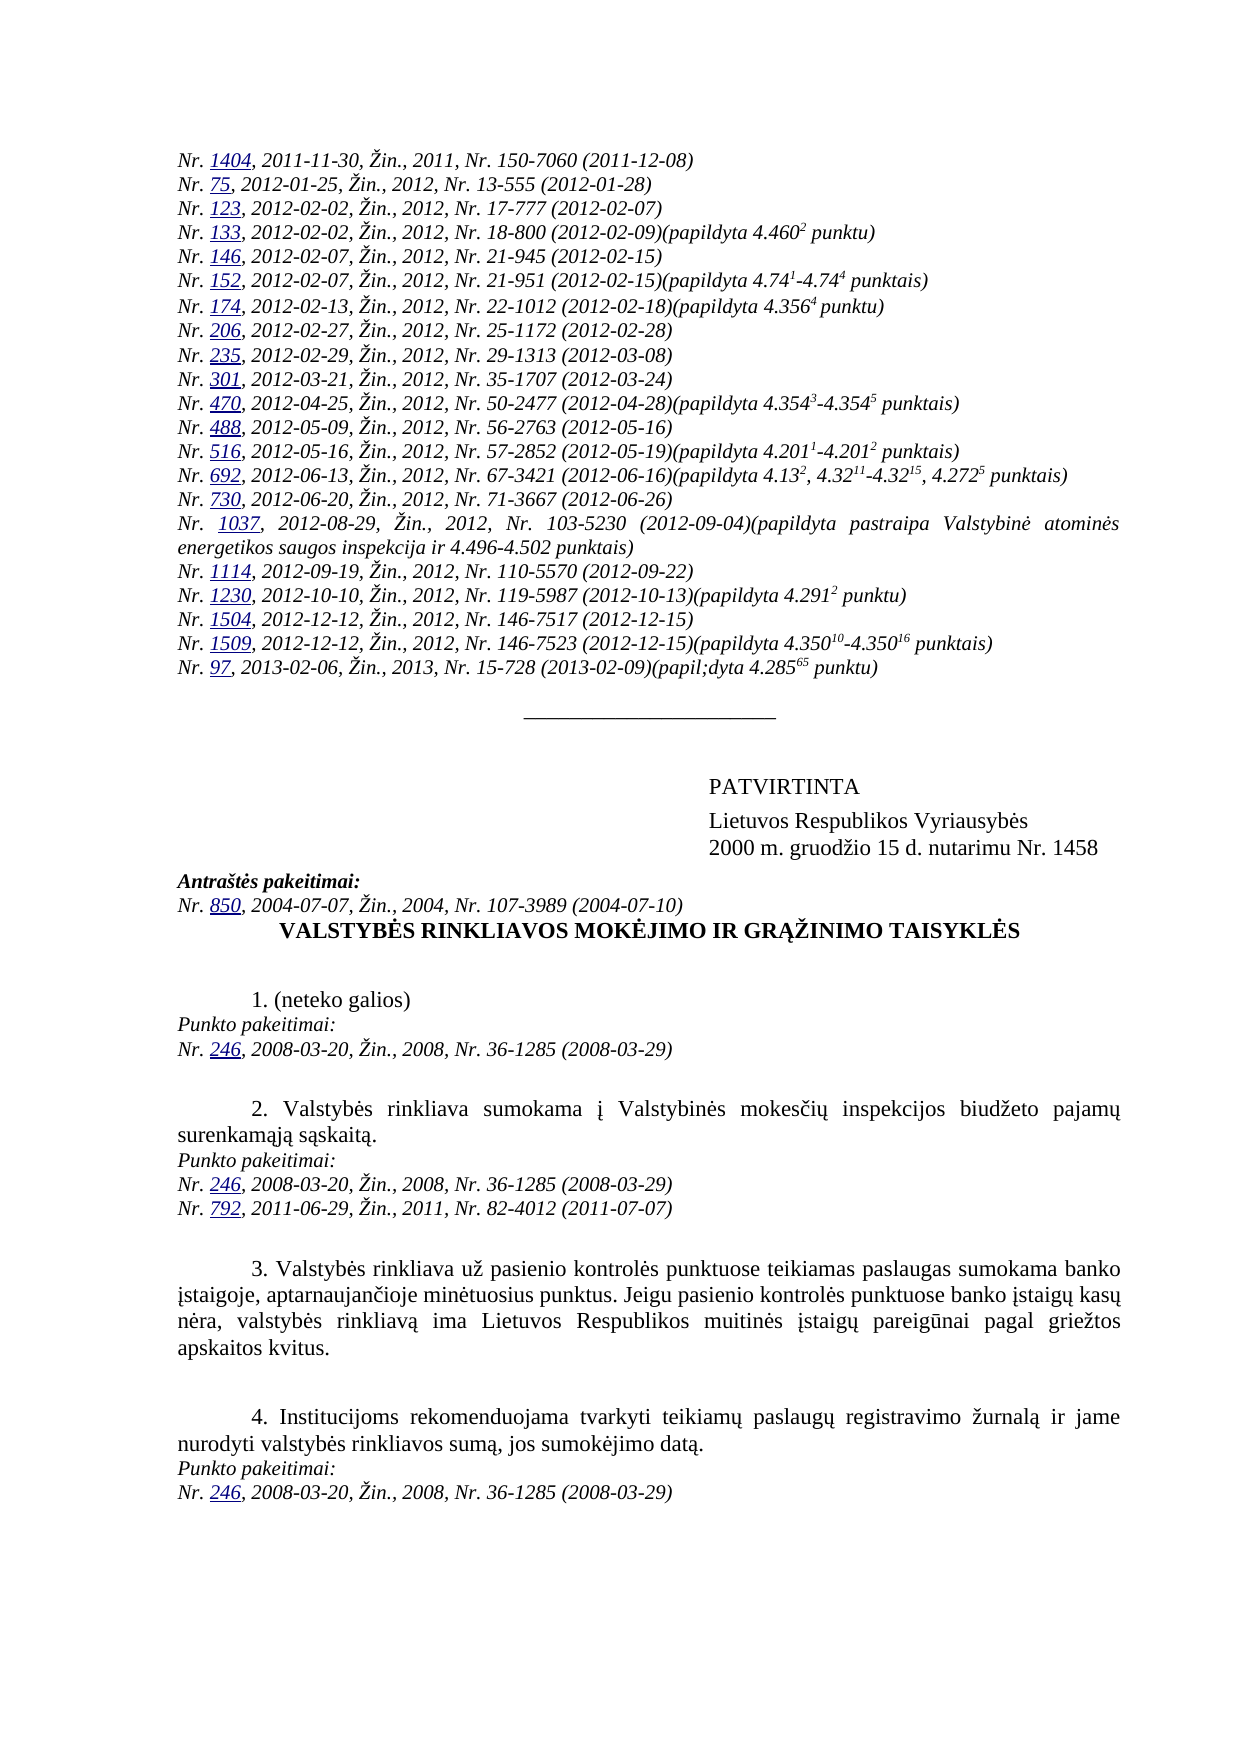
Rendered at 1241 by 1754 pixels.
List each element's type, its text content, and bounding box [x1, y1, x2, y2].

text Punkto pakeitimai: [177, 1456, 1122, 1480]
text Patvirtinta [709, 773, 1122, 799]
text Nr. 470, 2012-04-25, Žin., 2012, Nr. 50-2477 (2012-04-28)(papildyta 4.3543-4.3545 punktais) [177, 391, 1122, 415]
text Nr. 1504, 2012-12-12, Žin., 2012, Nr. 146-7517 (2012-12-15) [177, 607, 1122, 631]
text 3. Valstybės rinkliava už pasienio kontrolės punktuose teikiamas paslaugas sumokama banko įstaigoje, aptarnaujančioje minėtuosius punktus. Jeigu pasienio kontrolės punktuose banko įstaigų kasų nėra, valstybės rinkliavą ima Lietuvos Respublikos muitinės įstaigų pareigūnai pagal griežtos apskaitos kvitus. [177, 1255, 1122, 1360]
text Nr. 75, 2012-01-25, Žin., 2012, Nr. 13-555 (2012-01-28) [177, 172, 1122, 196]
text Nr. 246, 2008-03-20, Žin., 2008, Nr. 36-1285 (2008-03-29) [177, 1480, 1122, 1504]
text 1. (neteko galios) [177, 986, 1122, 1012]
text Nr. 301, 2012-03-21, Žin., 2012, Nr. 35-1707 (2012-03-24) [177, 367, 1122, 391]
text Nr. 206, 2012-02-27, Žin., 2012, Nr. 25-1172 (2012-02-28) [177, 318, 1122, 342]
text Nr. 133, 2012-02-02, Žin., 2012, Nr. 18-800 (2012-02-09)(papildyta 4.4602 punktu) [177, 220, 1122, 244]
text Nr. 246, 2008-03-20, Žin., 2008, Nr. 36-1285 (2008-03-29) [177, 1036, 1122, 1061]
text Punkto pakeitimai: [177, 1012, 1122, 1036]
text –––––––––––––––––––––– [177, 703, 1122, 730]
text Lietuvos Respublikos Vyriausybės 2000 m. gruodžio 15 d. nutarimu Nr. 1458 [709, 807, 1122, 860]
text Nr. 692, 2012-06-13, Žin., 2012, Nr. 67-3421 (2012-06-16)(papildyta 4.132, 4.3211-4.3215, 4.2725 punktais) [177, 463, 1122, 487]
text Nr. 850, 2004-07-07, Žin., 2004, Nr. 107-3989 (2004-07-10) [177, 893, 1122, 917]
text Nr. 174, 2012-02-13, Žin., 2012, Nr. 22-1012 (2012-02-18)(papildyta 4.3564 punktu) [177, 292, 1122, 318]
text Nr. 488, 2012-05-09, Žin., 2012, Nr. 56-2763 (2012-05-16) [177, 415, 1122, 439]
text Nr. 146, 2012-02-07, Žin., 2012, Nr. 21-945 (2012-02-15) [177, 244, 1122, 268]
text Nr. 123, 2012-02-02, Žin., 2012, Nr. 17-777 (2012-02-07) [177, 196, 1122, 220]
text Nr. 1230, 2012-10-10, Žin., 2012, Nr. 119-5987 (2012-10-13)(papildyta 4.2912 punktu) [177, 583, 1122, 607]
text Nr. 97, 2013-02-06, Žin., 2013, Nr. 15-728 (2013-02-09)(papil;dyta 4.28565 punktu) [177, 655, 1122, 679]
text 2. Valstybės rinkliava sumokama į Valstybinės mokesčių inspekcijos biudžeto pajamų surenkamąją sąskaitą. [177, 1095, 1122, 1148]
text VALSTYBĖS RINKLIAVOS MOKĖJIMO IR GRĄŽINIMO TAISYKLĖS [177, 917, 1122, 943]
text Nr. 235, 2012-02-29, Žin., 2012, Nr. 29-1313 (2012-03-08) [177, 342, 1122, 367]
text 4. Institucijoms rekomenduojama tvarkyti teikiamų paslaugų registravimo žurnalą ir jame nurodyti valstybės rinkliavos sumą, jos sumokėjimo datą. [177, 1403, 1122, 1456]
text Nr. 1114, 2012-09-19, Žin., 2012, Nr. 110-5570 (2012-09-22) [177, 559, 1122, 583]
text Nr. 1509, 2012-12-12, Žin., 2012, Nr. 146-7523 (2012-12-15)(papildyta 4.35010-4.35016 punktais) [177, 631, 1122, 655]
text Nr. 1037, 2012-08-29, Žin., 2012, Nr. 103-5230 (2012-09-04)(papildyta pastraipa Valstybinė atominės energetikos saugos inspekcija ir 4.496-4.502 punktais) [177, 511, 1122, 559]
text Nr. 730, 2012-06-20, Žin., 2012, Nr. 71-3667 (2012-06-26) [177, 487, 1122, 511]
text Punkto pakeitimai: [177, 1148, 1122, 1172]
text Nr. 1404, 2011-11-30, Žin., 2011, Nr. 150-7060 (2011-12-08) [177, 148, 1122, 172]
text Nr. 516, 2012-05-16, Žin., 2012, Nr. 57-2852 (2012-05-19)(papildyta 4.2011-4.2012 punktais) [177, 439, 1122, 463]
text Nr. 792, 2011-06-29, Žin., 2011, Nr. 82-4012 (2011-07-07) [177, 1196, 1122, 1220]
text Antraštės pakeitimai: [177, 868, 1122, 893]
text Nr. 246, 2008-03-20, Žin., 2008, Nr. 36-1285 (2008-03-29) [177, 1172, 1122, 1196]
text Nr. 152, 2012-02-07, Žin., 2012, Nr. 21-951 (2012-02-15)(papildyta 4.741-4.744 punktais) [177, 268, 1122, 292]
